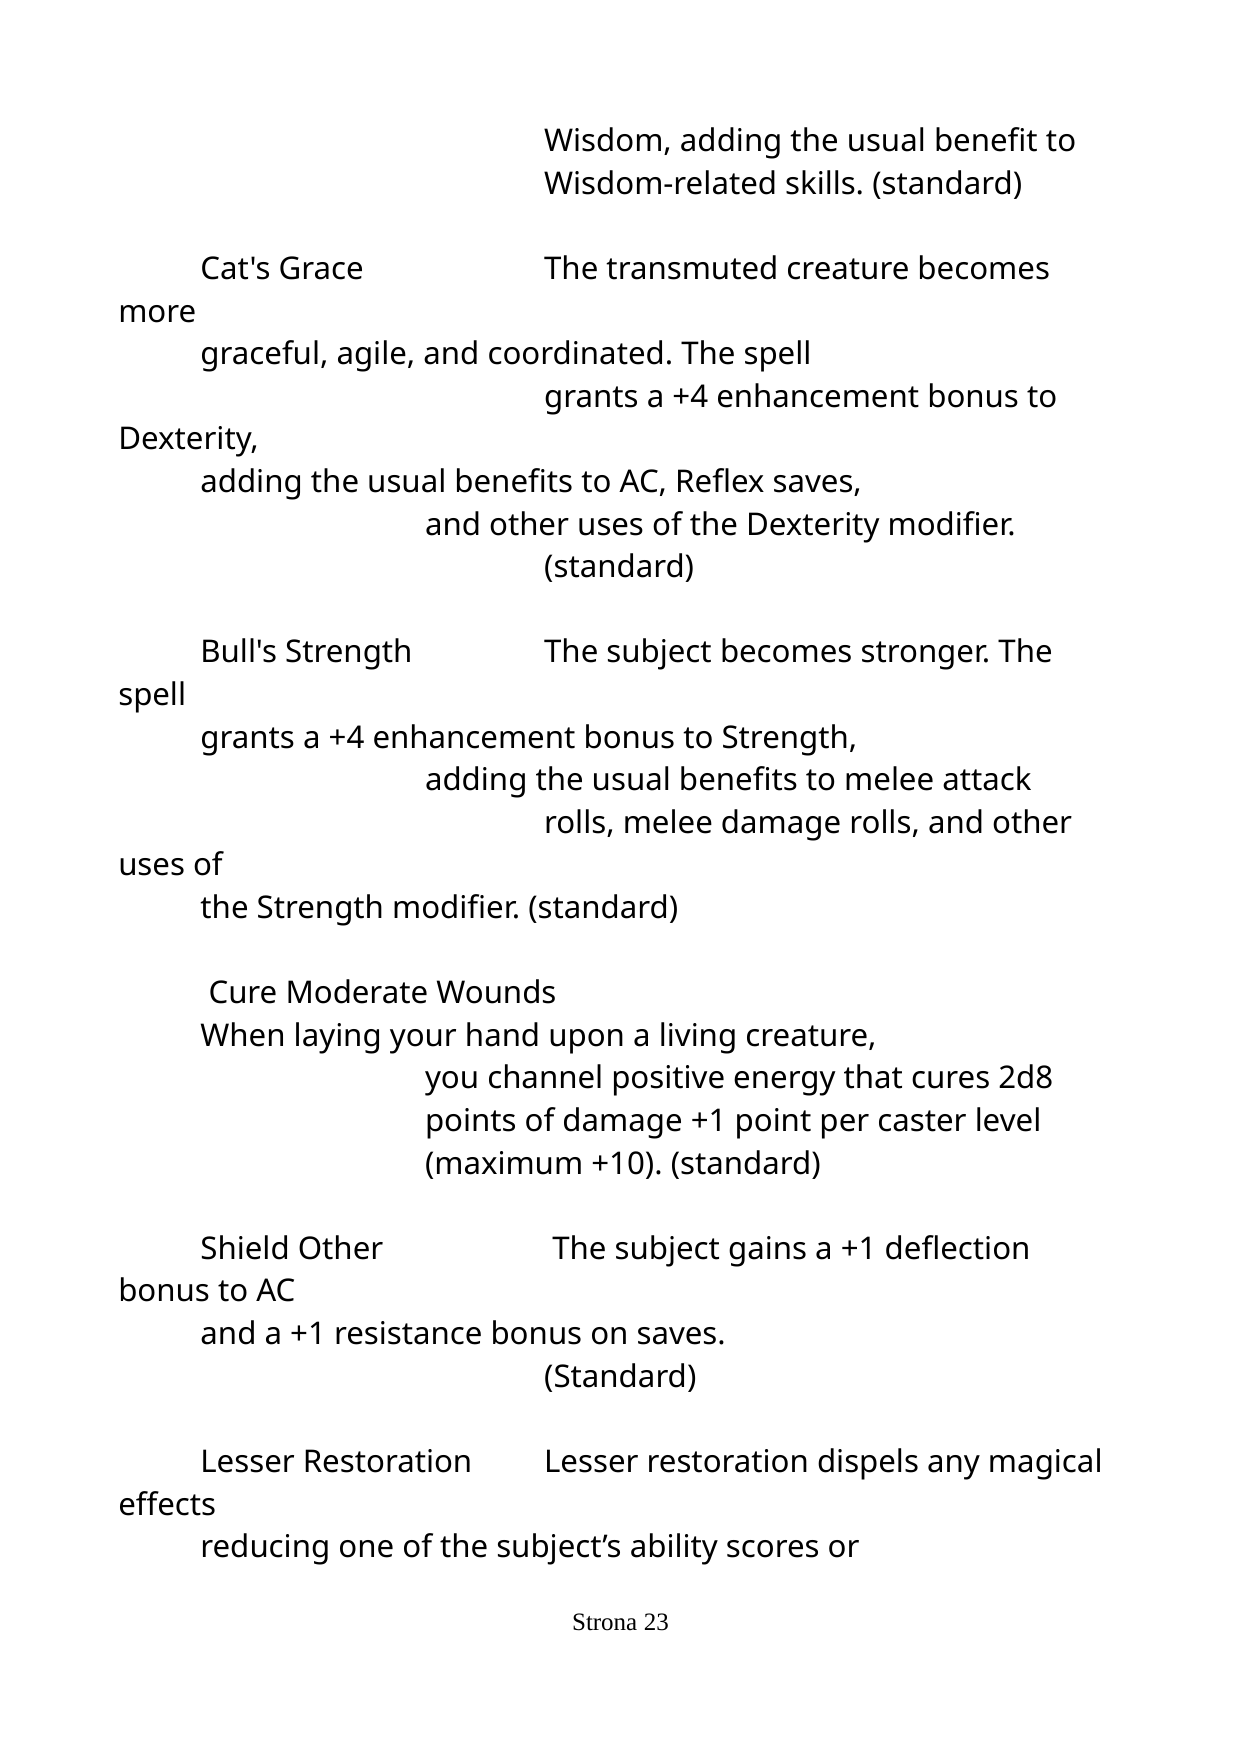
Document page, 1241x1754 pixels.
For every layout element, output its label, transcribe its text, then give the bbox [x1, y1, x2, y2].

text Wisdom-related skills. (standard) [118, 161, 1122, 203]
text Lesser Restoration Lesser restoration dispels any magical effects reducing one of the subject’s ability scores or [118, 1439, 1122, 1567]
text Wisdom, adding the usual benefit to [118, 118, 1122, 161]
text Shield Other The subject gains a +1 deflection bonus to AC and a +1 resistance bonus on saves. (Standard) [118, 1226, 1122, 1396]
text Cat's Grace The transmuted creature becomes more graceful, agile, and coordinated. The spell grants a +4 enhancement bonus to Dexterity, adding the usual benefits to AC, Reflex saves, and other uses of the Dexterity modifier. [118, 203, 1122, 544]
text (standard) [118, 544, 1122, 587]
text Bull's Strength The subject becomes stronger. The spell grants a +4 enhancement bonus to Strength, adding the usual benefits to melee attack rolls, melee damage rolls, and other uses of the Strength modifier. (standard) Cure Moderate Wounds When laying your hand upon a living creature, you channel positive energy that cures 2d8 points of damage +1 point per caster level (maximum +10). (standard) [118, 629, 1122, 1183]
